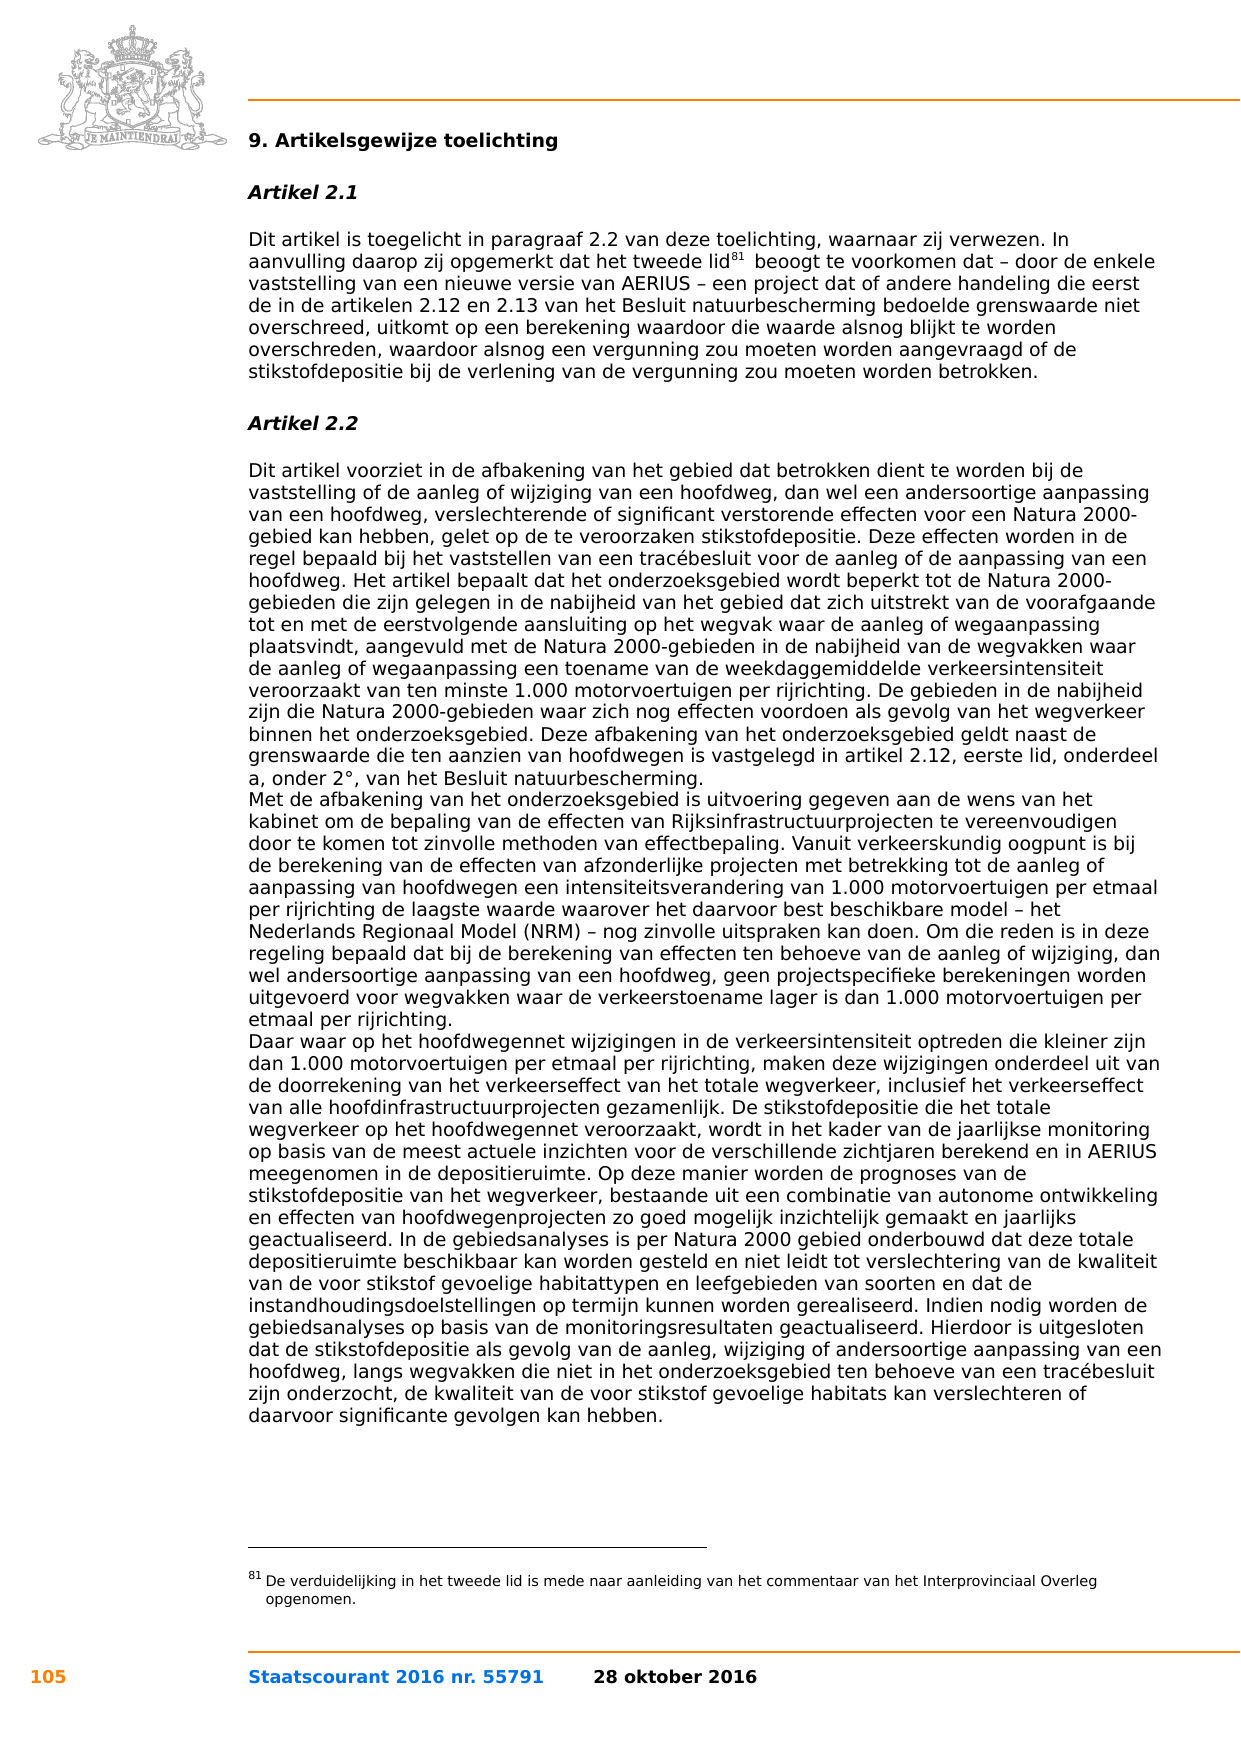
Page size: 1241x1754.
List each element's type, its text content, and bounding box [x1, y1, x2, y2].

subtitle 9. Artikelsgewijze toelichting [248, 130, 1163, 152]
text Daar waar op het hoofdwegennet wijzigingen in de verkeersintensiteit optreden die kleiner zijn dan 1.000 motorvoertuigen per etmaal per rijrichting, maken deze wijzigingen onderdeel uit van de doorrekening van het verkeerseffect van het totale wegverkeer, inclusief het verkeerseffect van alle hoofdinfrastructuurprojecten gezamenlijk. De stikstofdepositie die het totale wegverkeer op het hoofdwegennet veroorzaakt, wordt in het kader van de jaarlijkse monitoring op basis van de meest actuele inzichten voor de verschillende zichtjaren berekend en in AERIUS meegenomen in de depositieruimte. Op deze manier worden de prognoses van de stikstofdepositie van het wegverkeer, bestaande uit een combinatie van autonome ontwikkeling en effecten van hoofdwegenprojecten zo goed mogelijk inzichtelijk gemaakt en jaarlijks geactualiseerd. In de gebiedsanalyses is per Natura 2000 gebied onderbouwd dat deze totale depositieruimte beschikbaar kan worden gesteld en niet leidt tot verslechtering van de kwaliteit van de voor stikstof gevoelige habitattypen en leefgebieden van soorten en dat de instandhoudingsdoelstellingen op termijn kunnen worden gerealiseerd. Indien nodig worden de gebiedsanalyses op basis van de monitoringsresultaten geactualiseerd. Hierdoor is uitgesloten dat de stikstofdepositie als gevolg van de aanleg, wijziging of andersoortige aanpassing van een hoofdweg, langs wegvakken die niet in het onderzoeksgebied ten behoeve van een tracébesluit zijn onderzocht, de kwaliteit van de voor stikstof gevoelige habitats kan verslechteren of daarvoor significante gevolgen kan hebben. [248, 1031, 1163, 1427]
subtitle Artikel 2.2 [248, 413, 1163, 435]
text Met de afbakening van het onderzoeksgebied is uitvoering gegeven aan de wens van het kabinet om de bepaling van de effecten van Rijksinfrastructuurprojecten te vereenvoudigen door te komen tot zinvolle methoden van effectbepaling. Vanuit verkeerskundig oogpunt is bij de berekening van de effecten van afzonderlijke projecten met betrekking tot de aanleg of aanpassing van hoofdwegen een intensiteitsverandering van 1.000 motorvoertuigen per etmaal per rijrichting de laagste waarde waarover het daarvoor best beschikbare model – het Nederlands Regionaal Model (NRM) – nog zinvolle uitspraken kan doen. Om die reden is in deze regeling bepaald dat bij de berekening van effecten ten behoeve van de aanleg of wijziging, dan wel andersoortige aanpassing van een hoofdweg, geen projectspecifieke berekeningen worden uitgevoerd voor wegvakken waar de verkeerstoename lager is dan 1.000 motorvoertuigen per etmaal per rijrichting. [248, 789, 1163, 1031]
text De verduidelijking in het tweede lid is mede naar aanleiding van het commentaar van het Interprovinciaal Overleg opgenomen. [248, 1569, 1163, 1608]
subtitle Artikel 2.1 [248, 182, 1163, 204]
text Dit artikel is toegelicht in paragraaf 2.2 van deze toelichting, waarnaar zij verwezen. In aanvulling daarop zij opgemerkt dat het tweede lid beoogt te voorkomen dat – door de enkele vaststelling van een nieuwe versie van AERIUS – een project dat of andere handeling die eerst de in de artikelen 2.12 en 2.13 van het Besluit natuurbescherming bedoelde grenswaarde niet overschreed, uitkomt op een berekening waardoor die waarde alsnog blijkt te worden overschreden, waardoor alsnog een vergunning zou moeten worden aangevraagd of de stikstofdepositie bij de verlening van de vergunning zou moeten worden betrokken. [248, 229, 1163, 383]
text Dit artikel voorziet in de afbakening van het gebied dat betrokken dient te worden bij de vaststelling of de aanleg of wijziging van een hoofdweg, dan wel een andersoortige aanpassing van een hoofdweg, verslechterende of significant verstorende effecten voor een Natura 2000-gebied kan hebben, gelet op de te veroorzaken stikstofdepositie. Deze effecten worden in de regel bepaald bij het vaststellen van een tracébesluit voor de aanleg of de aanpassing van een hoofdweg. Het artikel bepaalt dat het onderzoeksgebied wordt beperkt tot de Natura 2000-gebieden die zijn gelegen in de nabijheid van het gebied dat zich uitstrekt van de voorafgaande tot en met de eerstvolgende aansluiting op het wegvak waar de aanleg of wegaanpassing plaatsvindt, aangevuld met de Natura 2000-gebieden in de nabijheid van de wegvakken waar de aanleg of wegaanpassing een toename van de weekdaggemiddelde verkeersintensiteit veroorzaakt van ten minste 1.000 motorvoertuigen per rijrichting. De gebieden in de nabijheid zijn die Natura 2000-gebieden waar zich nog effecten voordoen als gevolg van het wegverkeer binnen het onderzoeksgebied. Deze afbakening van het onderzoeksgebied geldt naast de grenswaarde die ten aanzien van hoofdwegen is vastgelegd in artikel 2.12, eerste lid, onderdeel a, onder 2°, van het Besluit natuurbescherming. [248, 460, 1163, 789]
picture [38, 25, 227, 150]
